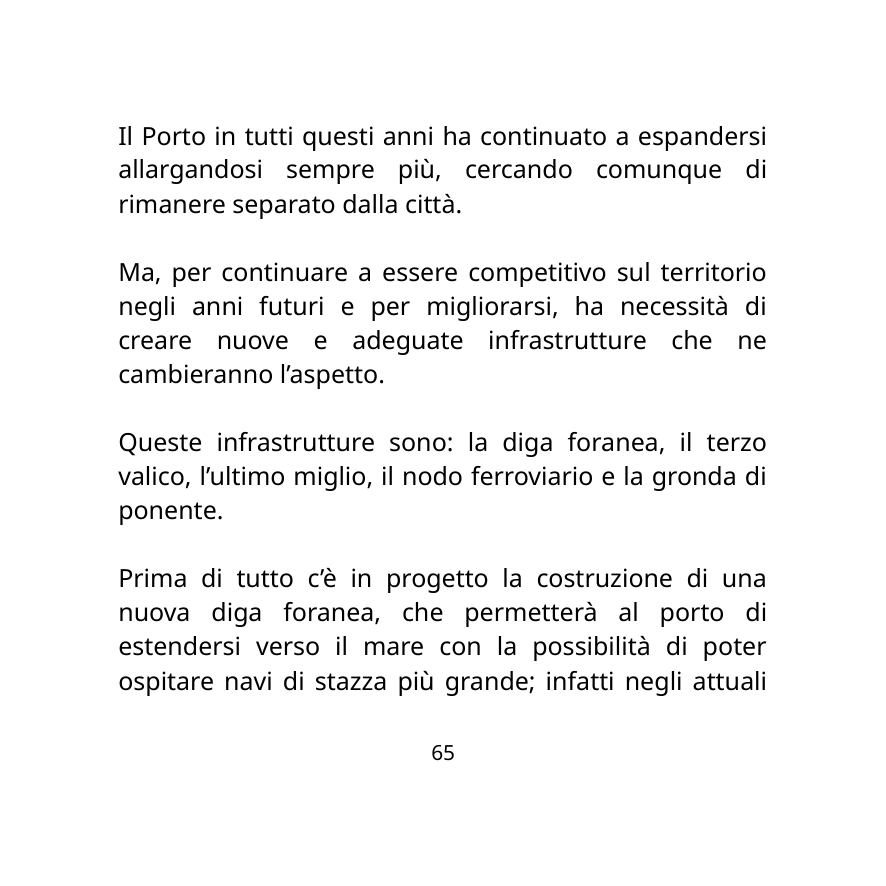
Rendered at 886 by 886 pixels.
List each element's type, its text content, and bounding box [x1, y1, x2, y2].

text Prima di tutto c’è in progetto la costruzione di una nuova diga foranea, che permetterà al porto di estendersi verso il mare con la possibilità di poter ospitare navi di stazza più grande; infatti negli attuali [118, 561, 768, 697]
text Il Porto in tutti questi anni ha continuato a espandersi allargandosi sempre più, cercando comunque di rimanere separato dalla città. [118, 118, 768, 220]
text Ma, per continuare a essere competitivo sul territorio negli anni futuri e per migliorarsi, ha necessità di creare nuove e adeguate infrastrutture che ne cambieranno l’aspetto. [118, 254, 768, 391]
text Queste infrastrutture sono: la diga foranea, il terzo valico, l’ultimo miglio, il nodo ferroviario e la gronda di ponente. [118, 425, 768, 527]
